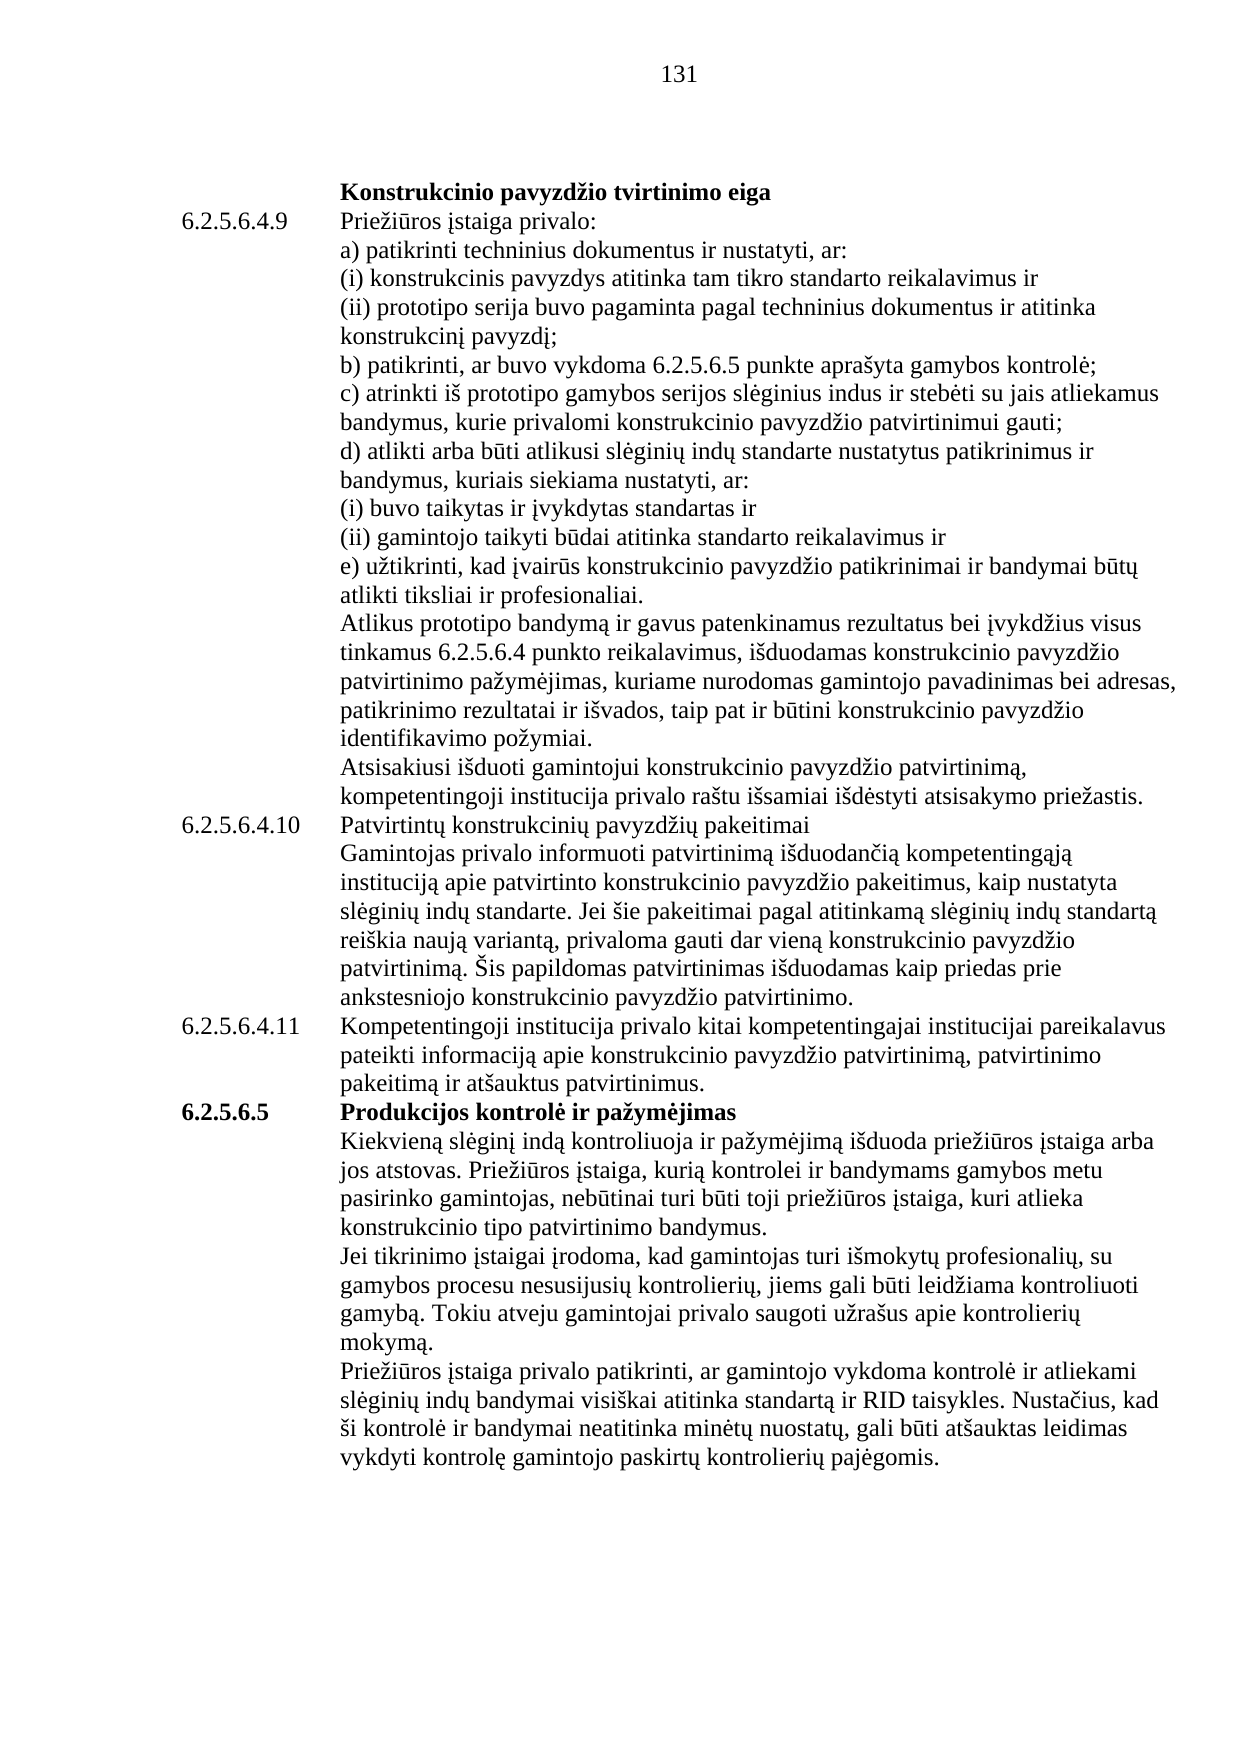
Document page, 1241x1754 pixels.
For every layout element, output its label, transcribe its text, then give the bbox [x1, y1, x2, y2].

table_cell [177, 839, 336, 1011]
table_cell [177, 1356, 336, 1471]
table_cell [177, 235, 181, 263]
table_cell [177, 551, 336, 608]
table_cell [332, 522, 336, 551]
table_cell [177, 609, 336, 752]
table_cell [177, 292, 336, 350]
table_cell [177, 177, 181, 206]
table_cell [177, 350, 181, 378]
table_cell [332, 235, 336, 263]
table_cell [332, 177, 336, 206]
table_cell [177, 436, 336, 493]
table_cell [177, 1126, 336, 1241]
table_cell [177, 1241, 336, 1356]
table_cell [177, 494, 181, 522]
table_cell [177, 379, 336, 436]
table_cell [332, 264, 336, 292]
table_cell [332, 494, 336, 522]
table_cell 6.2.5.6.4.11 [177, 1011, 336, 1097]
table_cell [332, 350, 336, 378]
table_cell [177, 264, 181, 292]
table_cell [177, 522, 181, 551]
table_cell [177, 752, 336, 810]
